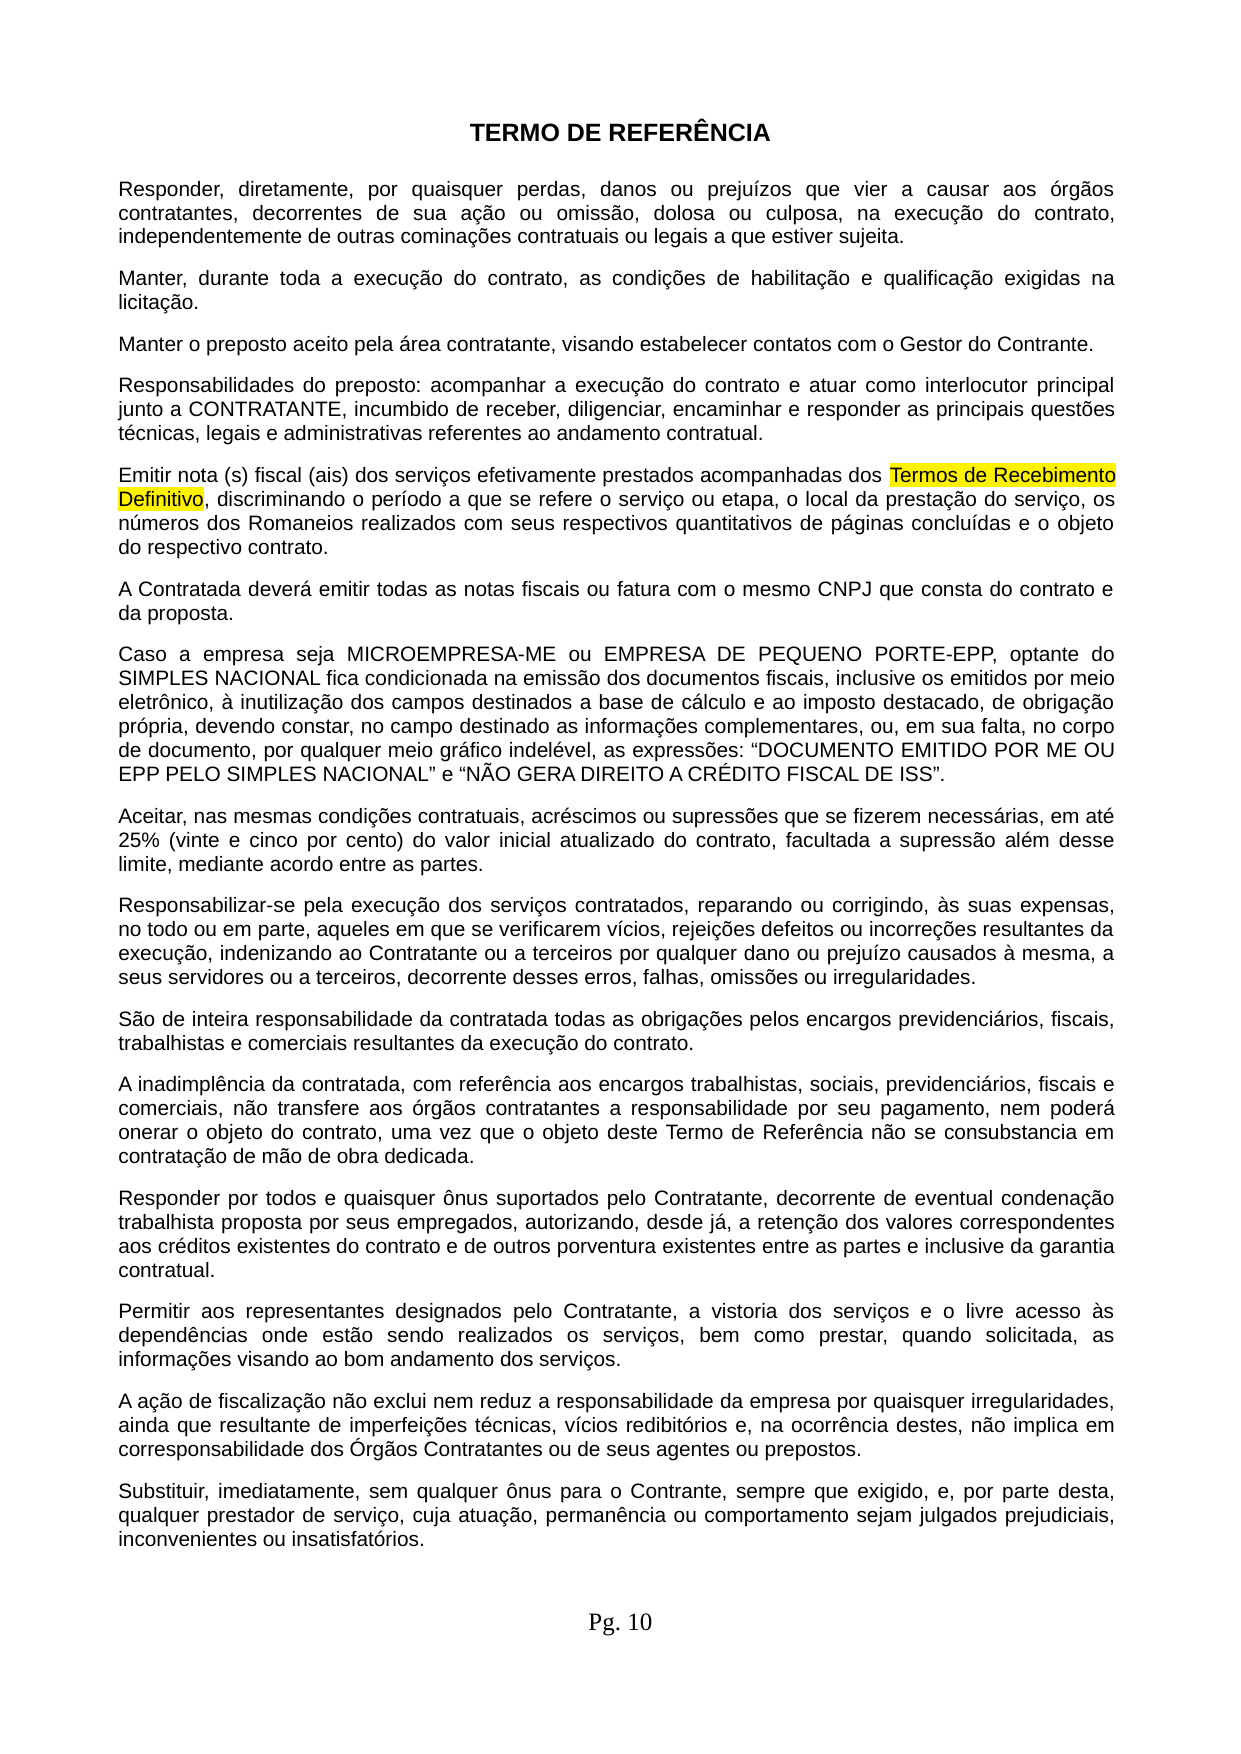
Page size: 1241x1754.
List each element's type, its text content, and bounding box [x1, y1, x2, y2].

text Responsabilidades do preposto: acompanhar a execução do contrato e atuar como interlocutor principal junto a CONTRATANTE, incumbido de receber, diligenciar, encaminhar e responder as principais questões técnicas, legais e administrativas referentes ao andamento contratual. [118, 373, 1116, 445]
text Responder por todos e quaisquer ônus suportados pelo Contratante, decorrente de eventual condenação trabalhista proposta por seus empregados, autorizando, desde já, a retenção dos valores correspondentes aos créditos existentes do contrato e de outros porventura existentes entre as partes e inclusive da garantia contratual. [118, 1186, 1116, 1282]
text A ação de fiscalização não exclui nem reduz a responsabilidade da empresa por quaisquer irregularidades, ainda que resultante de imperfeições técnicas, vícios redibitórios e, na ocorrência destes, não implica em corresponsabilidade dos Órgãos Contratantes ou de seus agentes ou prepostos. [118, 1389, 1116, 1461]
text Manter o preposto aceito pela área contratante, visando estabelecer contatos com o Gestor do Contrante. [118, 332, 1116, 356]
text Permitir aos representantes designados pelo Contratante, a vistoria dos serviços e o livre acesso às dependências onde estão sendo realizados os serviços, bem como prestar, quando solicitada, as informações visando ao bom andamento dos serviços. [118, 1299, 1116, 1371]
text Emitir nota (s) fiscal (ais) dos serviços efetivamente prestados acompanhadas dos Termos de Recebimento Definitivo, discriminando o período a que se refere o serviço ou etapa, o local da prestação do serviço, os números dos Romaneios realizados com seus respectivos quantitativos de páginas concluídas e o objeto do respectivo contrato. [118, 463, 1116, 559]
text A inadimplência da contratada, com referência aos encargos trabalhistas, sociais, previdenciários, fiscais e comerciais, não transfere aos órgãos contratantes a responsabilidade por seu pagamento, nem poderá onerar o objeto do contrato, uma vez que o objeto deste Termo de Referência não se consubstancia em contratação de mão de obra dedicada. [118, 1072, 1116, 1168]
text Responder, diretamente, por quaisquer perdas, danos ou prejuízos que vier a causar aos órgãos contratantes, decorrentes de sua ação ou omissão, dolosa ou culposa, na execução do contrato, independentemente de outras cominações contratuais ou legais a que estiver sujeita. [118, 176, 1116, 248]
text Caso a empresa seja MICROEMPRESA-ME ou EMPRESA DE PEQUENO PORTE-EPP, optante do SIMPLES NACIONAL fica condicionada na emissão dos documentos fiscais, inclusive os emitidos por meio eletrônico, à inutilização dos campos destinados a base de cálculo e ao imposto destacado, de obrigação própria, devendo constar, no campo destinado as informações complementares, ou, em sua falta, no corpo de documento, por qualquer meio gráfico indelével, as expressões: “DOCUMENTO EMITIDO POR ME OU EPP PELO SIMPLES NACIONAL” e “NÃO GERA DIREITO A CRÉDITO FISCAL DE ISS”. [118, 642, 1116, 786]
text Manter, durante toda a execução do contrato, as condições de habilitação e qualificação exigidas na licitação. [118, 266, 1116, 314]
text Responsabilizar-se pela execução dos serviços contratados, reparando ou corrigindo, às suas expensas, no todo ou em parte, aqueles em que se verificarem vícios, rejeições defeitos ou incorreções resultantes da execução, indenizando ao Contratante ou a terceiros por qualquer dano ou prejuízo causados à mesma, a seus servidores ou a terceiros, decorrente desses erros, falhas, omissões ou irregularidades. [118, 893, 1116, 989]
text Substituir, imediatamente, sem qualquer ônus para o Contrante, sempre que exigido, e, por parte desta, qualquer prestador de serviço, cuja atuação, permanência ou comportamento sejam julgados prejudiciais, inconvenientes ou insatisfatórios. [118, 1478, 1116, 1550]
text Aceitar, nas mesmas condições contratuais, acréscimos ou supressões que se fizerem necessárias, em até 25% (vinte e cinco por cento) do valor inicial atualizado do contrato, facultada a supressão além desse limite, mediante acordo entre as partes. [118, 803, 1116, 875]
text São de inteira responsabilidade da contratada todas as obrigações pelos encargos previdenciários, fiscais, trabalhistas e comerciais resultantes da execução do contrato. [118, 1007, 1116, 1054]
text A Contratada deverá emitir todas as notas fiscais ou fatura com o mesmo CNPJ que consta do contrato e da proposta. [118, 576, 1116, 624]
